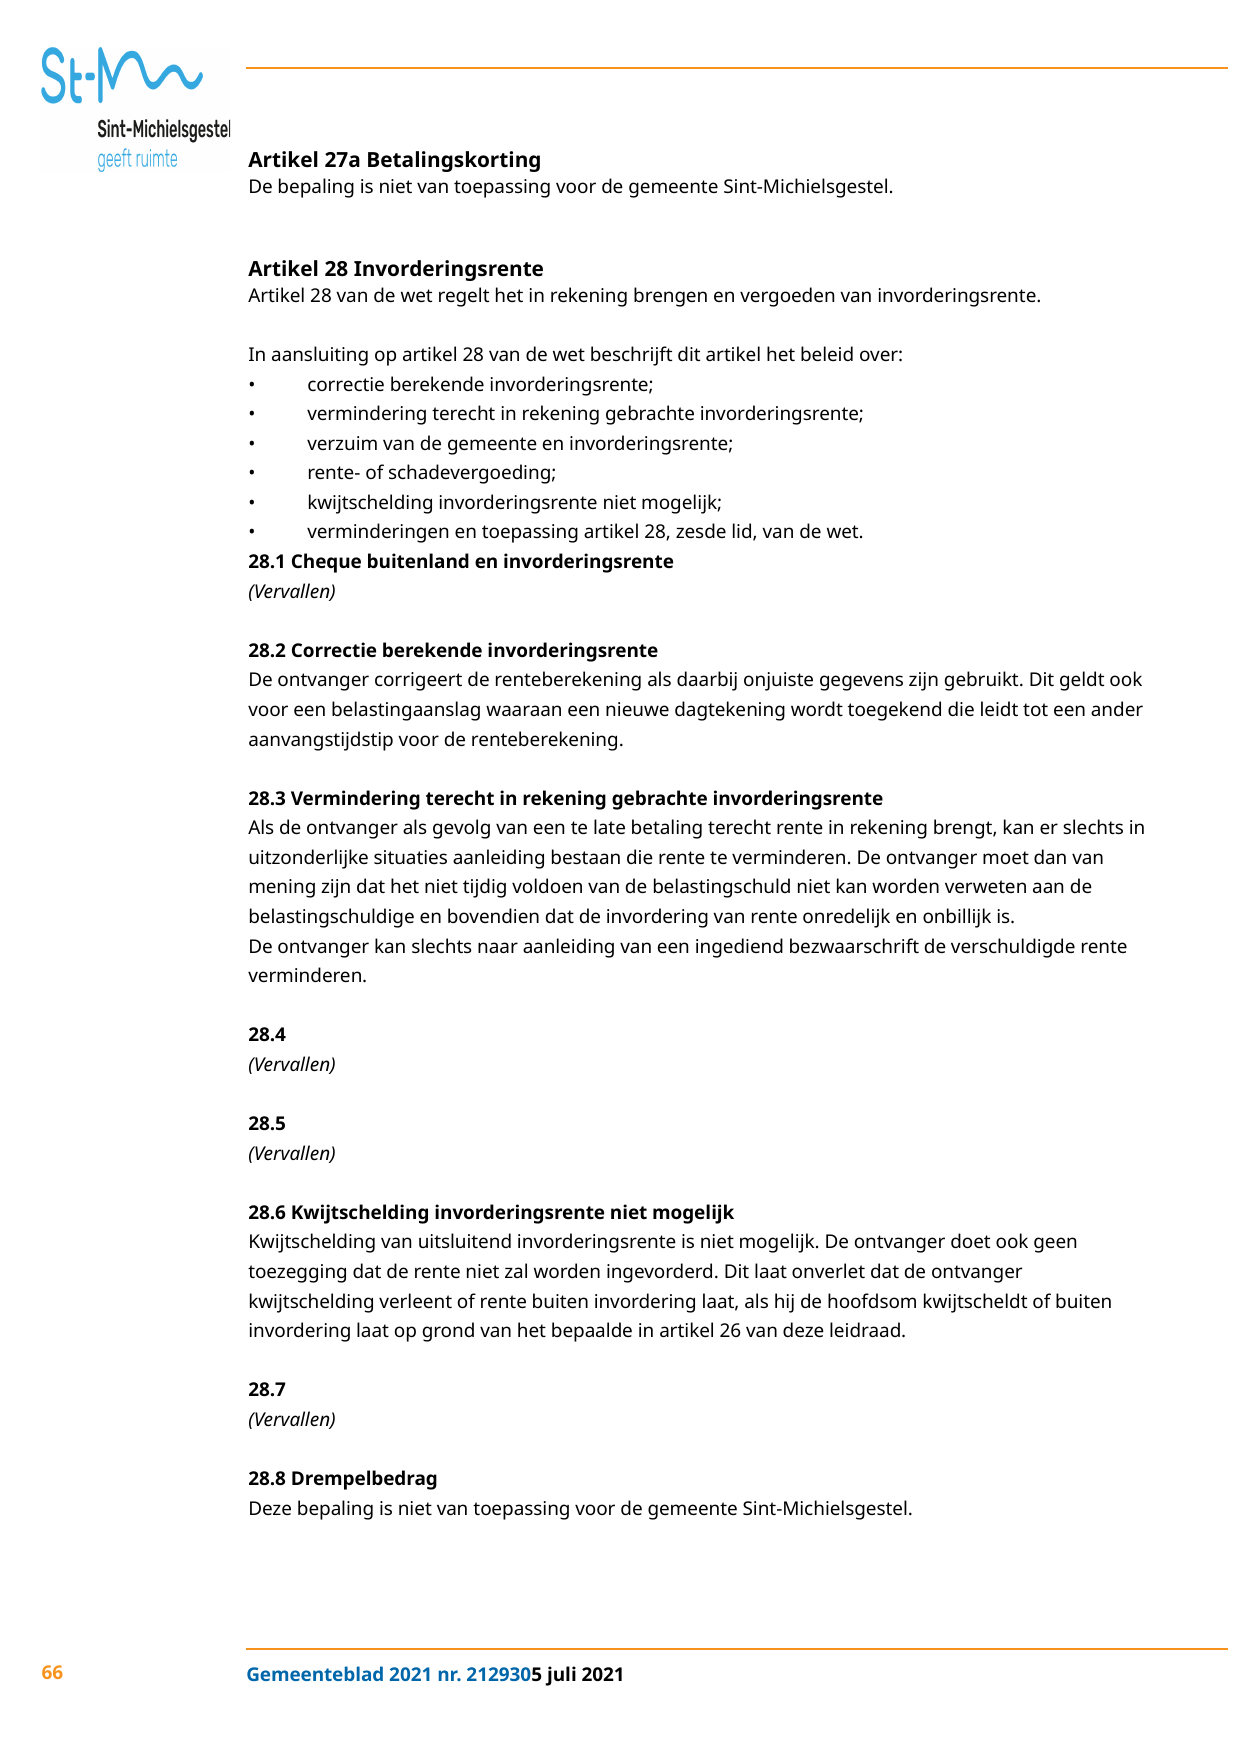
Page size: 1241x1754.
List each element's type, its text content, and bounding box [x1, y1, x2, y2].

text 28.5 [248, 1110, 1152, 1136]
list vermindering terecht in rekening gebrachte invorderingsrente; [248, 400, 1152, 426]
picture [41, 47, 231, 172]
text De ontvanger kan slechts naar aanleiding van een ingediend bezwaarschrift de verschuldigde rente verminderen. [248, 933, 1152, 988]
list rente- of schadevergoeding; [248, 459, 1152, 485]
text 28.7 [248, 1377, 1152, 1402]
text 28.8 Drempelbedrag [248, 1465, 1152, 1491]
text 28.1 Cheque buitenland en invorderingsrente [248, 548, 1152, 574]
list verminderingen en toepassing artikel 28, zesde lid, van de wet. [248, 519, 1152, 544]
text 28.2 Correctie berekende invorderingsrente [248, 637, 1152, 663]
text (Vervallen) [248, 1140, 1152, 1166]
text 28.6 Kwijtschelding invorderingsrente niet mogelijk [248, 1199, 1152, 1225]
text Als de ontvanger als gevolg van een te late betaling terecht rente in rekening brengt, kan er slechts in uitzonderlijke situaties aanleiding bestaan die rente te verminderen. De ontvanger moet dan van mening zijn dat het niet tijdig voldoen van de belastingschuld niet kan worden verweten aan de belastingschuldige en bovendien dat de invordering van rente onredelijk en onbillijk is. [248, 814, 1152, 929]
text Deze bepaling is niet van toepassing voor de gemeente Sint-Michielsgestel. [248, 1495, 1152, 1521]
text Kwijtschelding van uitsluitend invorderingsrente is niet mogelijk. De ontvanger doet ook geen toezegging dat de rente niet zal worden ingevorderd. Dit laat onverlet dat de ontvanger kwijtschelding verleent of rente buiten invordering laat, als hij de hoofdsom kwijtscheldt of buiten invordering laat op grond van het bepaalde in artikel 26 van deze leidraad. [248, 1229, 1152, 1343]
text In aansluiting op artikel 28 van de wet beschrijft dit artikel het beleid over: [248, 341, 1152, 367]
text De bepaling is niet van toepassing voor de gemeente Sint-Michielsgestel. [248, 174, 1152, 199]
text Artikel 27a Betalingskorting [248, 145, 1152, 174]
list correctie berekende invorderingsrente; [248, 371, 1152, 397]
text (Vervallen) [248, 578, 1152, 604]
text 28.3 Vermindering terecht in rekening gebrachte invorderingsrente [248, 785, 1152, 811]
text De ontvanger corrigeert de renteberekening als daarbij onjuiste gegevens zijn gebruikt. Dit geldt ook voor een belastingaanslag waaraan een nieuwe dagtekening wordt toegekend die leidt tot een ander aanvangstijdstip voor de renteberekening. [248, 667, 1152, 752]
text (Vervallen) [248, 1406, 1152, 1432]
text Artikel 28 Invorderingsrente [248, 254, 1152, 282]
text (Vervallen) [248, 1051, 1152, 1077]
list verzuim van de gemeente en invorderingsrente; [248, 430, 1152, 456]
text Artikel 28 van de wet regelt het in rekening brengen en vergoeden van invorderingsrente. [248, 282, 1152, 308]
list kwijtschelding invorderingsrente niet mogelijk; [248, 489, 1152, 515]
text 28.4 [248, 1022, 1152, 1047]
